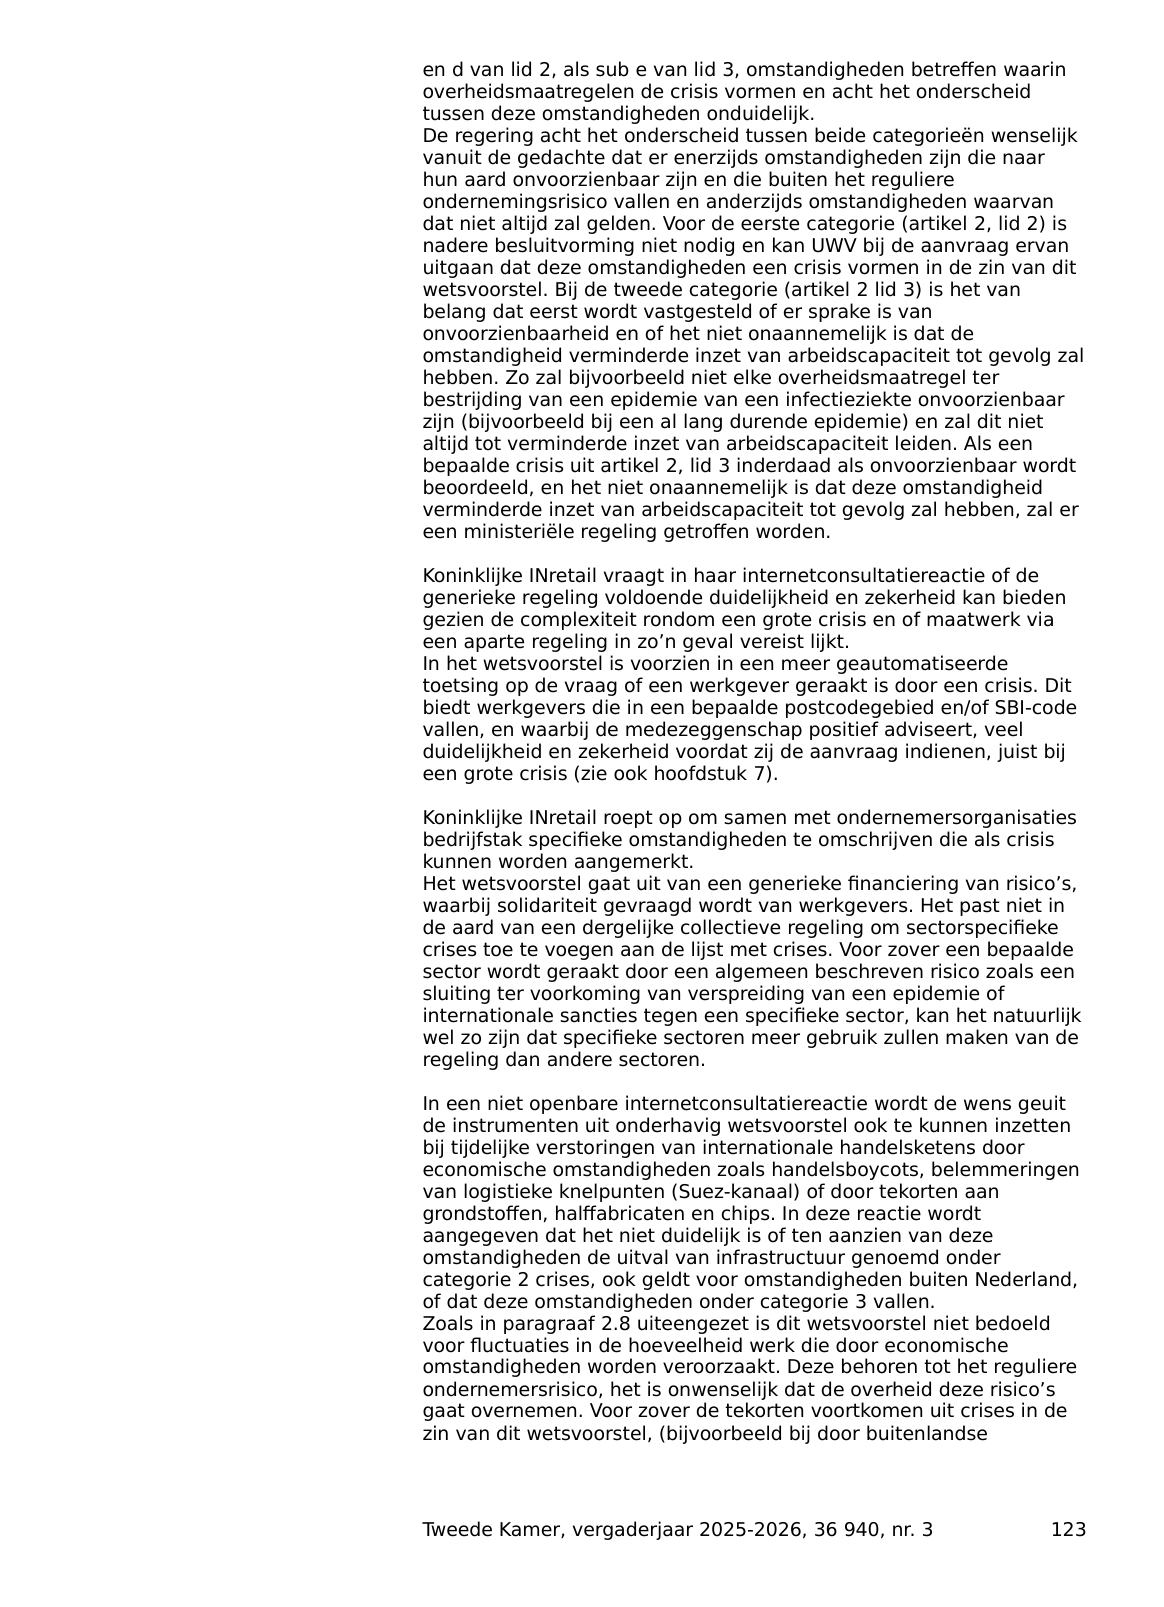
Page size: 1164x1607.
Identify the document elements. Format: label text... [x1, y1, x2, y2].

text Koninklijke INretail roept op om samen met ondernemersorganisaties bedrijfstak specifieke omstandigheden te omschrijven die als crisis kunnen worden aangemerkt. [422, 807, 1087, 873]
text en d van lid 2, als sub e van lid 3, omstandigheden betreffen waarin overheidsmaatregelen de crisis vormen en acht het onderscheid tussen deze omstandigheden onduidelijk. [422, 59, 1087, 125]
text Zoals in paragraaf 2.8 uiteengezet is dit wetsvoorstel niet bedoeld voor fluctuaties in de hoeveelheid werk die door economische omstandigheden worden veroorzaakt. Deze behoren tot het reguliere ondernemersrisico, het is onwenselijk dat de overheid deze risico’s gaat overnemen. Voor zover de tekorten voortkomen uit crises in de zin van dit wetsvoorstel, (bijvoorbeeld bij door buitenlandse [422, 1312, 1087, 1444]
text In een niet openbare internetconsultatiereactie wordt de wens geuit de instrumenten uit onderhavig wetsvoorstel ook te kunnen inzetten bij tijdelijke verstoringen van internationale handelsketens door economische omstandigheden zoals handelsboycots, belemmeringen van logistieke knelpunten (Suez-kanaal) of door tekorten aan grondstoffen, halffabricaten en chips. In deze reactie wordt aangegeven dat het niet duidelijk is of ten aanzien van deze omstandigheden de uitval van infrastructuur genoemd onder categorie 2 crises, ook geldt voor omstandigheden buiten Nederland, of dat deze omstandigheden onder categorie 3 vallen. [422, 1093, 1087, 1312]
text Koninklijke INretail vraagt in haar internetconsultatiereactie of de generieke regeling voldoende duidelijkheid en zekerheid kan bieden gezien de complexiteit rondom een grote crisis en of maatwerk via een aparte regeling in zo’n geval vereist lijkt. [422, 565, 1087, 653]
text In het wetsvoorstel is voorzien in een meer geautomatiseerde toetsing op de vraag of een werkgever geraakt is door een crisis. Dit biedt werkgevers die in een bepaalde postcodegebied en/of SBI-code vallen, en waarbij de medezeggenschap positief adviseert, veel duidelijkheid en zekerheid voordat zij de aanvraag indienen, juist bij een grote crisis (zie ook hoofdstuk 7). [422, 653, 1087, 784]
text De regering acht het onderscheid tussen beide categorieën wenselijk vanuit de gedachte dat er enerzijds omstandigheden zijn die naar hun aard onvoorzienbaar zijn en die buiten het reguliere ondernemingsrisico vallen en anderzijds omstandigheden waarvan dat niet altijd zal gelden. Voor de eerste categorie (artikel 2, lid 2) is nadere besluitvorming niet nodig en kan UWV bij de aanvraag ervan uitgaan dat deze omstandigheden een crisis vormen in de zin van dit wetsvoorstel. Bij de tweede categorie (artikel 2 lid 3) is het van belang dat eerst wordt vastgesteld of er sprake is van onvoorzienbaarheid en of het niet onaannemelijk is dat de omstandigheid verminderde inzet van arbeidscapaciteit tot gevolg zal hebben. Zo zal bijvoorbeeld niet elke overheidsmaatregel ter bestrijding van een epidemie van een infectieziekte onvoorzienbaar zijn (bijvoorbeeld bij een al lang durende epidemie) en zal dit niet altijd tot verminderde inzet van arbeidscapaciteit leiden. Als een bepaalde crisis uit artikel 2, lid 3 inderdaad als onvoorzienbaar wordt beoordeeld, en het niet onaannemelijk is dat deze omstandigheid verminderde inzet van arbeidscapaciteit tot gevolg zal hebben, zal er een ministeriële regeling getroffen worden. [422, 125, 1087, 543]
text Het wetsvoorstel gaat uit van een generieke financiering van risico’s, waarbij solidariteit gevraagd wordt van werkgevers. Het past niet in de aard van een dergelijke collectieve regeling om sectorspecifieke crises toe te voegen aan de lijst met crises. Voor zover een bepaalde sector wordt geraakt door een algemeen beschreven risico zoals een sluiting ter voorkoming van verspreiding van een epidemie of internationale sancties tegen een specifieke sector, kan het natuurlijk wel zo zijn dat specifieke sectoren meer gebruik zullen maken van de regeling dan andere sectoren. [422, 873, 1087, 1071]
